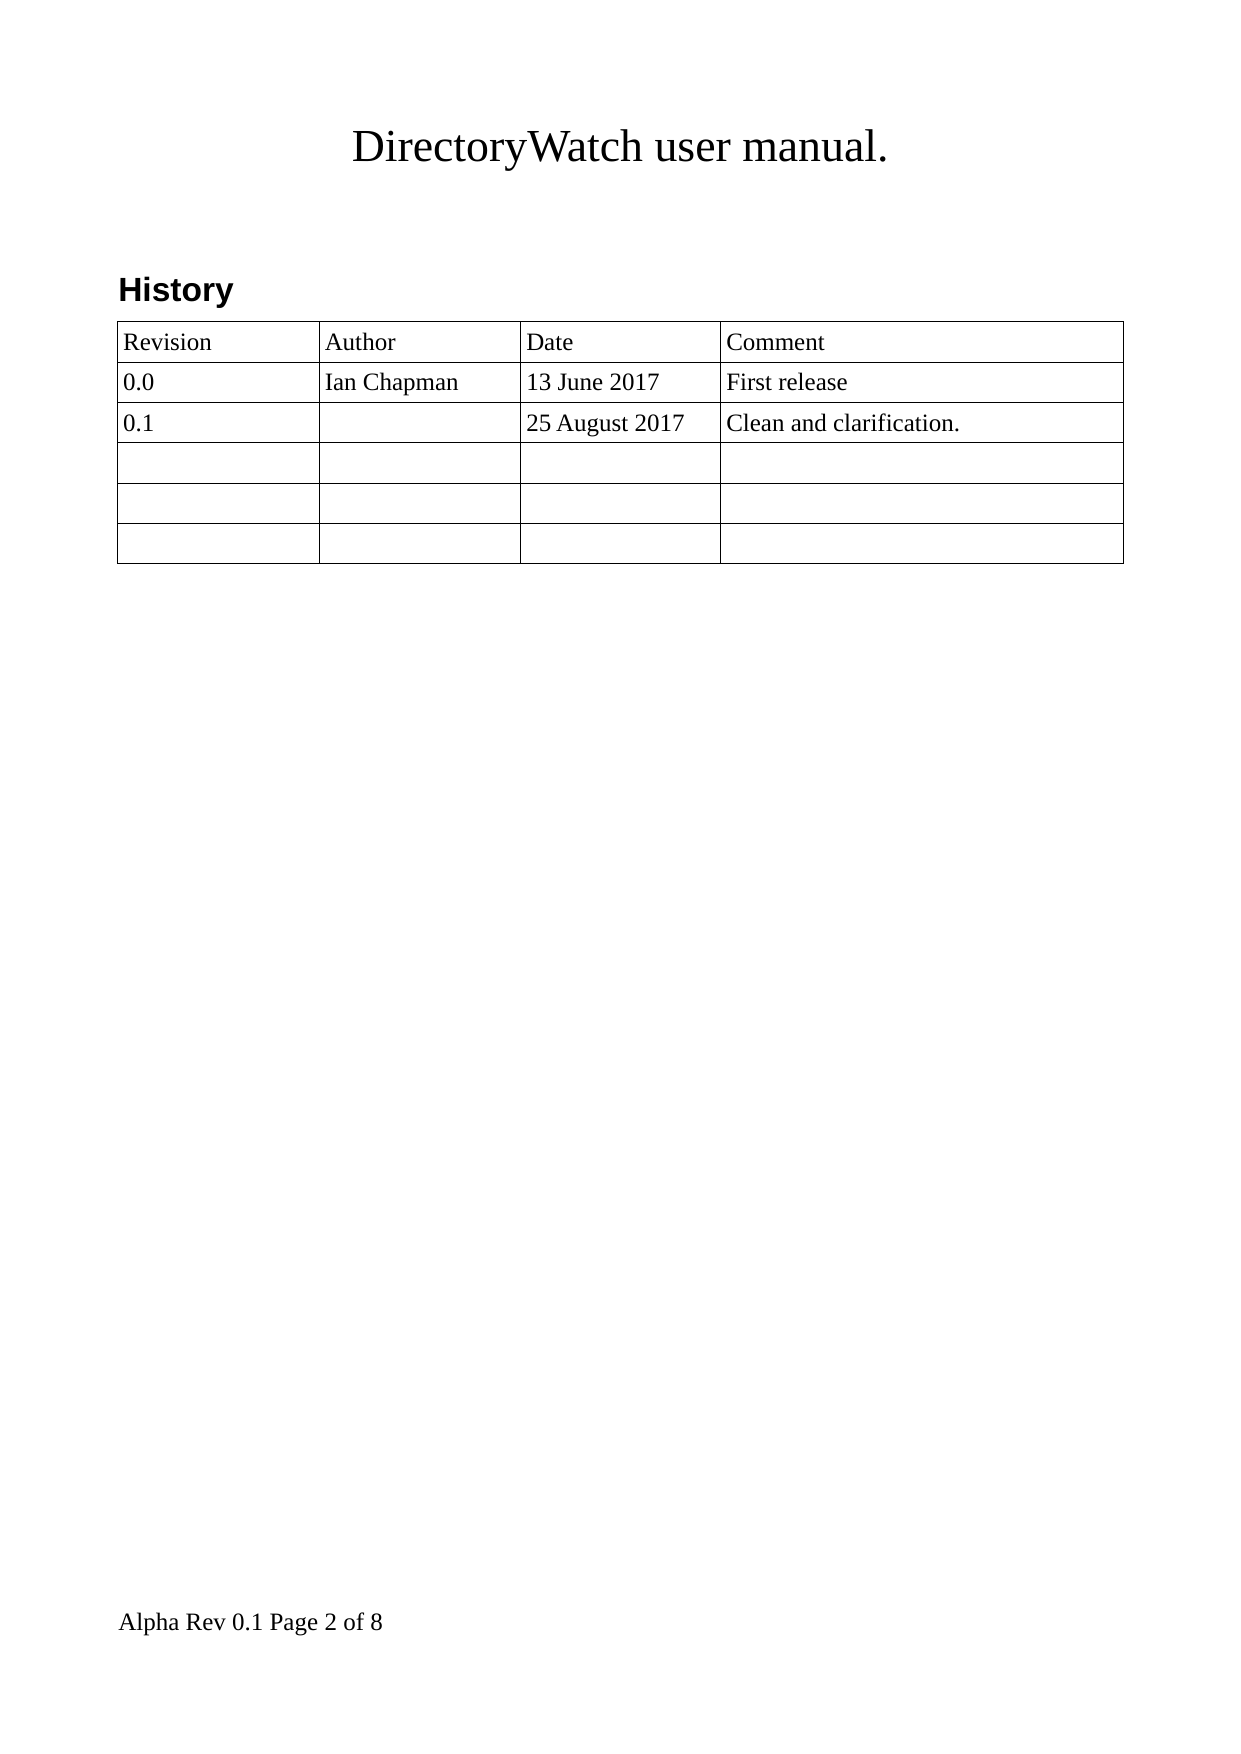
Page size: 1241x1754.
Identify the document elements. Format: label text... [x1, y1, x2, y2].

table_cell [118, 524, 319, 563]
table_cell [320, 443, 520, 483]
table_cell [521, 524, 720, 563]
table_header Comment [721, 322, 1123, 362]
table_cell [521, 484, 720, 523]
table_cell [320, 403, 520, 442]
table_cell 13 June 2017 [521, 363, 720, 402]
table_header Author [320, 322, 520, 362]
table_cell 0.0 [118, 363, 319, 402]
table_header Revision [118, 322, 319, 362]
table_cell [320, 484, 520, 523]
table_cell [721, 484, 1123, 523]
table_cell [721, 443, 1123, 483]
table_header Date [521, 322, 720, 362]
subtitle History [118, 270, 1122, 309]
table_cell [118, 484, 319, 523]
table_cell 0.1 [118, 403, 319, 442]
table_cell Clean and clarification. [721, 403, 1123, 442]
table_cell [521, 443, 720, 483]
table_cell [320, 524, 520, 563]
table_cell Ian Chapman [320, 363, 520, 402]
table_cell 25 August 2017 [521, 403, 720, 442]
table_cell First release [721, 363, 1123, 402]
table_cell [721, 524, 1123, 563]
table_cell [118, 443, 319, 483]
